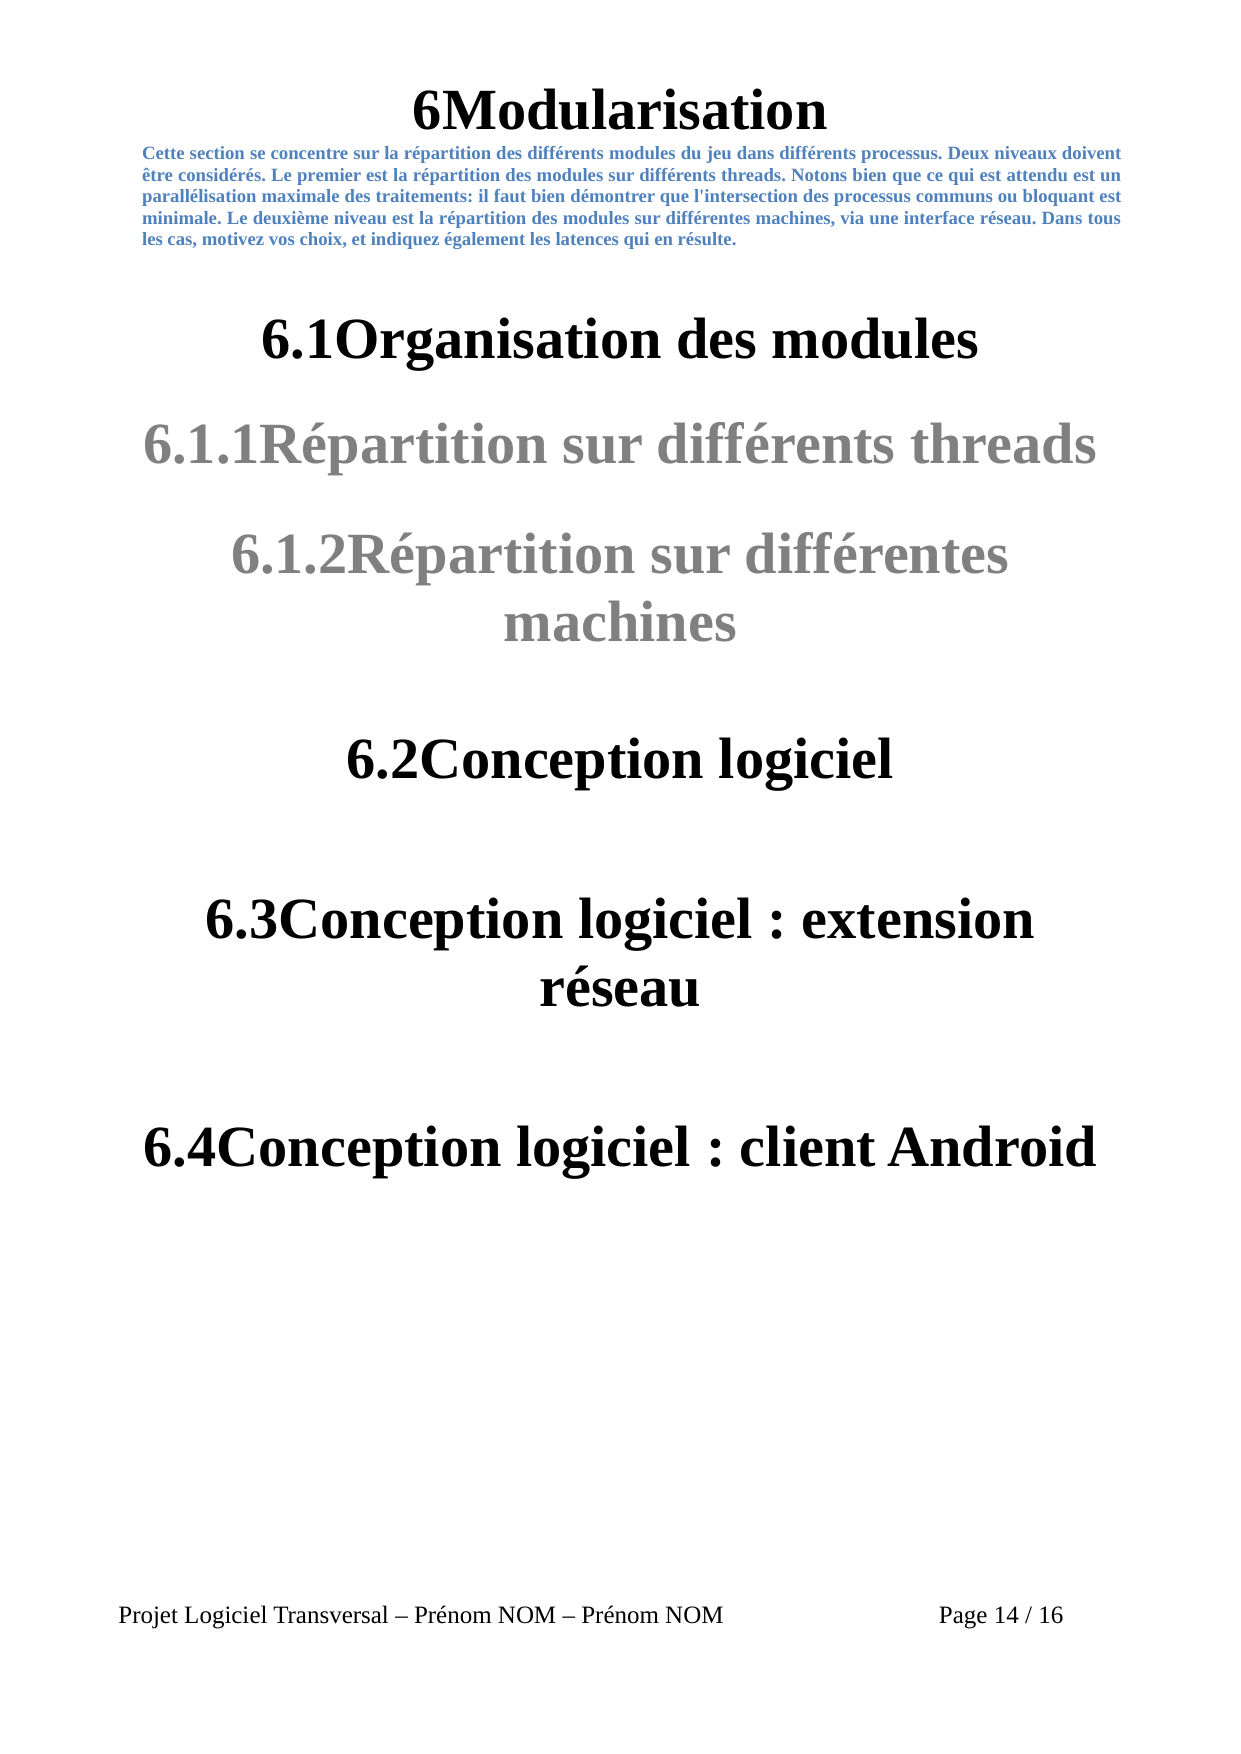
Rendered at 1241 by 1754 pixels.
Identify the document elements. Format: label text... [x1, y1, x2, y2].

text Cette section se concentre sur la répartition des différents modules du jeu dans différents processus. Deux niveaux doivent être considérés. Le premier est la répartition des modules sur différents threads. Notons bien que ce qui est attendu est un parallélisation maximale des traitements: il faut bien démontrer que l'intersection des processus communs ou bloquant est minimale. Le deuxième niveau est la répartition des modules sur différentes machines, via une interface réseau. Dans tous les cas, motivez vos choix, et indiquez également les latences qui en résulte. [142, 142, 1122, 250]
subtitle Modularisation [118, 75, 1122, 142]
subtitle Conception logiciel : client Android [118, 1112, 1122, 1179]
subtitle Répartition sur différentes machines [118, 519, 1122, 653]
subtitle Conception logiciel : extension réseau [118, 884, 1122, 1019]
subtitle Organisation des modules [118, 304, 1122, 371]
subtitle Conception logiciel [118, 724, 1122, 791]
subtitle Répartition sur différents threads [118, 409, 1122, 476]
